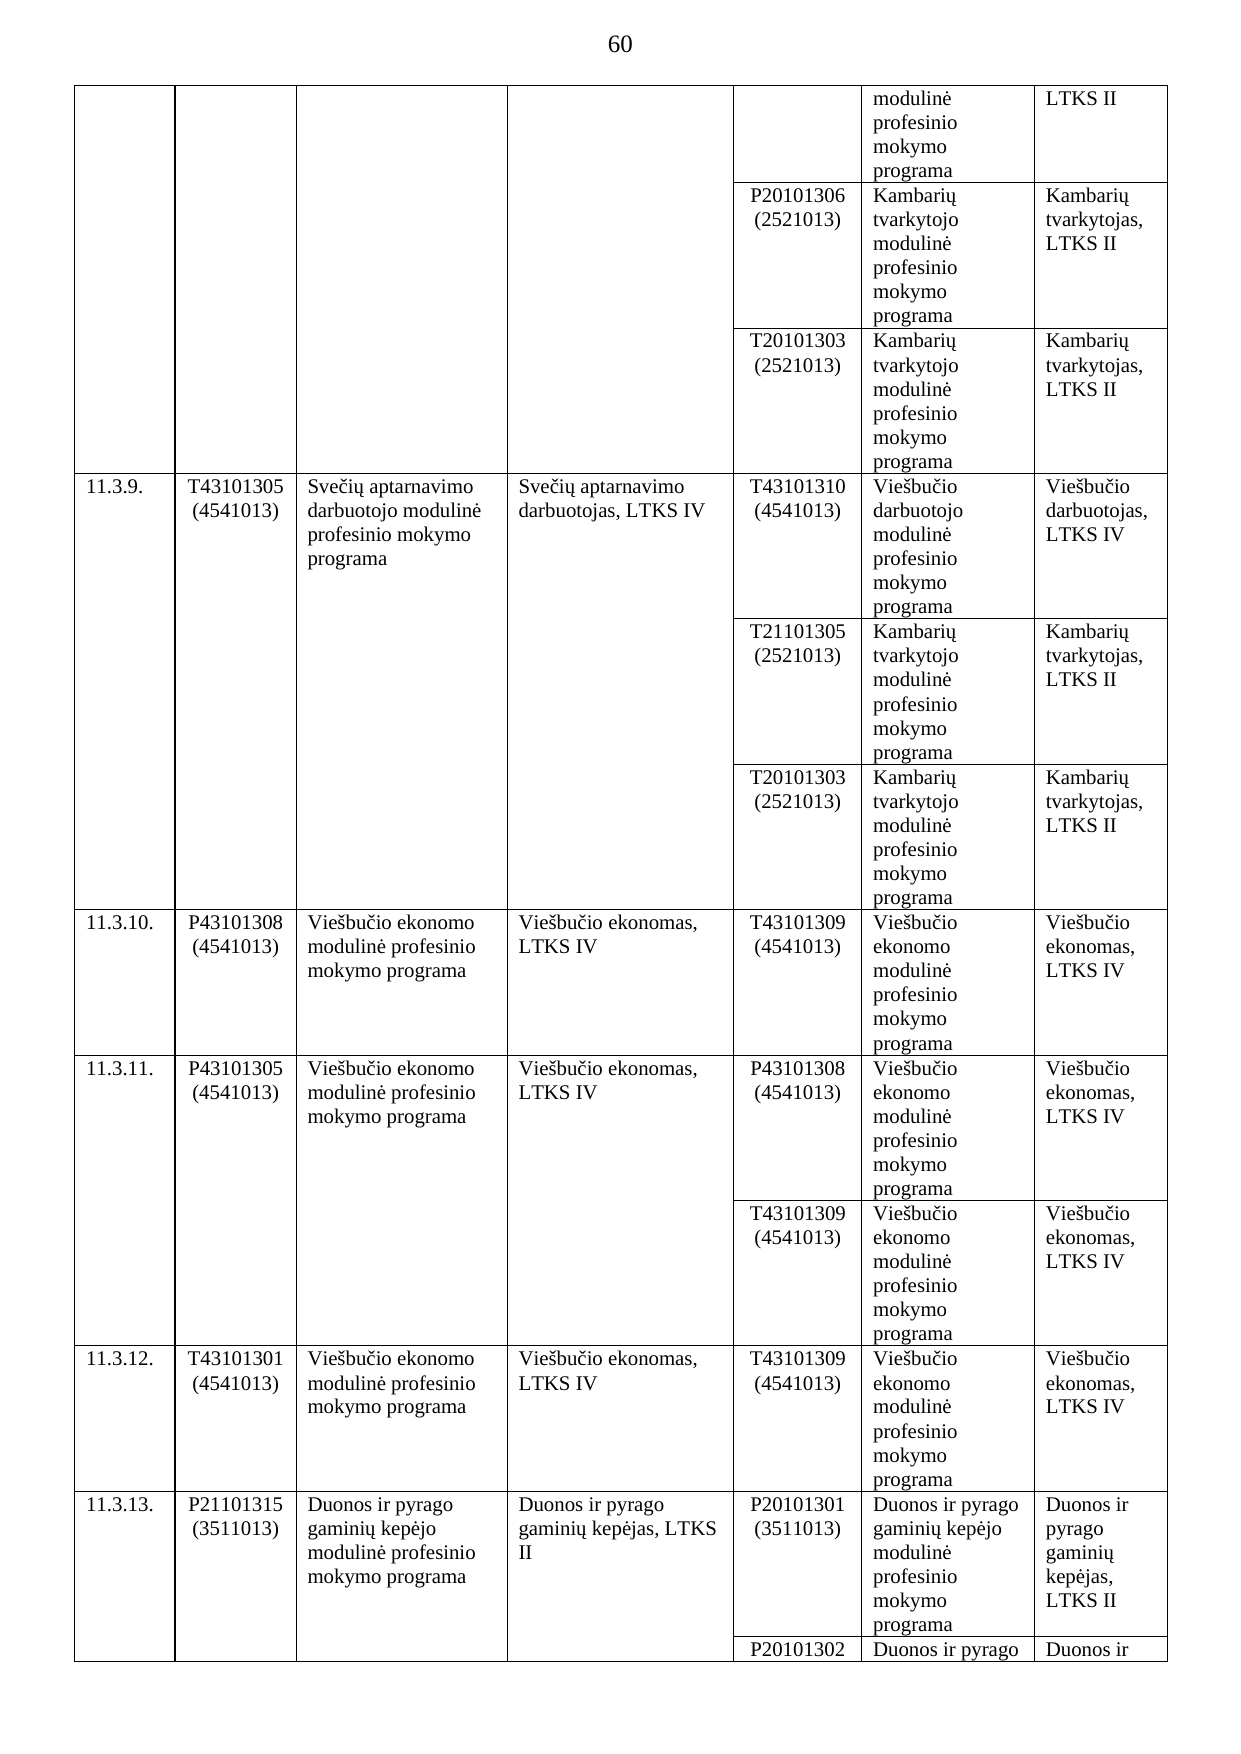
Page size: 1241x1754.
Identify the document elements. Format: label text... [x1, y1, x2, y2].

table_cell Viešbučio ekonomo modulinė profesinio mokymo programa [297, 910, 507, 1054]
table_cell [734, 86, 861, 182]
table_cell Viešbučio ekonomas, LTKS IV [1035, 1201, 1167, 1345]
table_cell Duonos ir pyrago gaminių kepėjo modulinė profesinio mokymo programa [862, 1492, 1034, 1636]
table_cell Duonos ir pyrago gaminių kepėjo modulinė profesinio mokymo programa [297, 1492, 507, 1661]
table_cell Kambarių tvarkytojo modulinė profesinio mokymo programa [862, 183, 1034, 327]
table_cell Viešbučio ekonomas, LTKS IV [508, 1056, 733, 1345]
table_cell T43101309 (4541013) [734, 1346, 861, 1491]
table_cell Viešbučio ekonomo modulinė profesinio mokymo programa [297, 1346, 507, 1491]
table_cell [75, 86, 174, 473]
table_cell 11.3.9. [75, 474, 174, 909]
table_cell Viešbučio ekonomas, LTKS IV [1035, 1056, 1167, 1200]
table_cell P20101302 [734, 1637, 861, 1661]
table_cell Kambarių tvarkytojo modulinė profesinio mokymo programa [862, 619, 1034, 764]
table_cell T20101303 (2521013) [734, 329, 861, 473]
table_cell 11.3.11. [75, 1056, 174, 1345]
table_cell 11.3.12. [75, 1346, 174, 1491]
table_cell T43101305 (4541013) [176, 474, 296, 909]
table_cell Viešbučio darbuotojas, LTKS IV [1035, 474, 1167, 618]
table_cell Viešbučio ekonomo modulinė profesinio mokymo programa [862, 910, 1034, 1054]
table_cell Viešbučio ekonomas, LTKS IV [508, 910, 733, 1054]
table_cell [297, 86, 507, 473]
table_cell Duonos ir pyrago gaminių kepėjas, LTKS II [508, 1492, 733, 1661]
table_cell Viešbučio ekonomas, LTKS IV [1035, 910, 1167, 1054]
table_cell P43101305 (4541013) [176, 1056, 296, 1345]
table_cell Viešbučio darbuotojo modulinė profesinio mokymo programa [862, 474, 1034, 618]
table_cell Viešbučio ekonomas, LTKS IV [1035, 1346, 1167, 1491]
table_cell T43101310 (4541013) [734, 474, 861, 618]
table_cell P20101301 (3511013) [734, 1492, 861, 1636]
table_cell Kambarių tvarkytojas, LTKS II [1035, 619, 1167, 764]
table_cell Viešbučio ekonomo modulinė profesinio mokymo programa [862, 1056, 1034, 1200]
table_cell T21101305 (2521013) [734, 619, 861, 764]
table_cell Duonos ir pyrago gaminių kepėjas, LTKS II [1035, 1492, 1167, 1636]
table_cell modulinė profesinio mokymo programa [862, 86, 1034, 182]
table_cell Viešbučio ekonomo modulinė profesinio mokymo programa [297, 1056, 507, 1345]
table_cell Kambarių tvarkytojas, LTKS II [1035, 329, 1167, 473]
table_cell Viešbučio ekonomas, LTKS IV [508, 1346, 733, 1491]
table_cell [508, 86, 733, 473]
table_cell T43101309 (4541013) [734, 1201, 861, 1345]
table_cell Svečių aptarnavimo darbuotojas, LTKS IV [508, 474, 733, 909]
table_cell P43101308 (4541013) [176, 910, 296, 1054]
table_cell LTKS II [1035, 86, 1167, 182]
table_cell T43101309 (4541013) [734, 910, 861, 1054]
table_cell T20101303 (2521013) [734, 765, 861, 909]
table_cell [176, 86, 296, 473]
table_cell P20101306 (2521013) [734, 183, 861, 327]
table_cell Kambarių tvarkytojo modulinė profesinio mokymo programa [862, 329, 1034, 473]
table_cell 11.3.10. [75, 910, 174, 1054]
table_cell Duonos ir [1035, 1637, 1167, 1661]
table_cell Svečių aptarnavimo darbuotojo modulinė profesinio mokymo programa [297, 474, 507, 909]
table_cell Kambarių tvarkytojas, LTKS II [1035, 765, 1167, 909]
table_cell T43101301 (4541013) [176, 1346, 296, 1491]
table_cell P43101308 (4541013) [734, 1056, 861, 1200]
table_cell Viešbučio ekonomo modulinė profesinio mokymo programa [862, 1201, 1034, 1345]
table_cell 11.3.13. [75, 1492, 174, 1661]
table_cell Viešbučio ekonomo modulinė profesinio mokymo programa [862, 1346, 1034, 1491]
table_cell P21101315 (3511013) [176, 1492, 296, 1661]
table_cell Kambarių tvarkytojo modulinė profesinio mokymo programa [862, 765, 1034, 909]
table_cell Duonos ir pyrago [862, 1637, 1034, 1661]
table_cell Kambarių tvarkytojas, LTKS II [1035, 183, 1167, 327]
